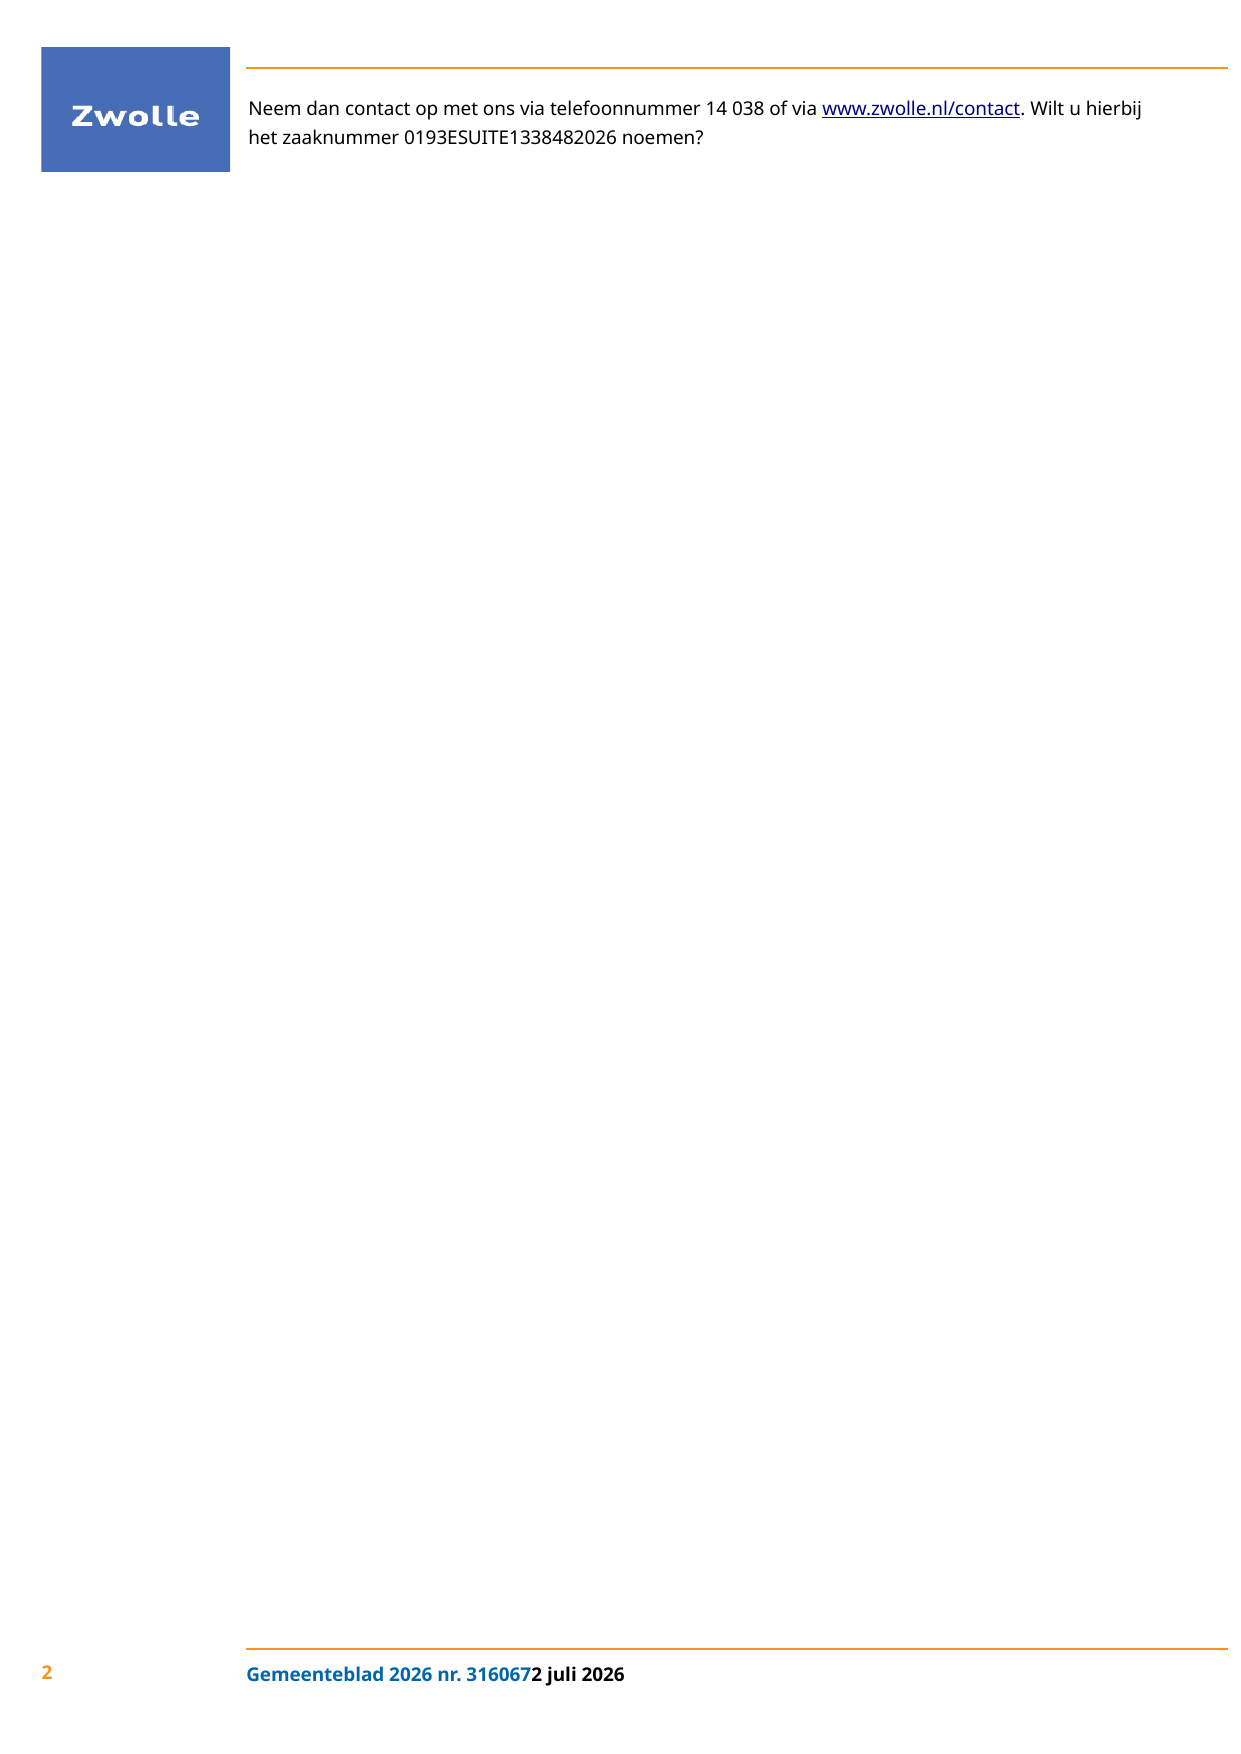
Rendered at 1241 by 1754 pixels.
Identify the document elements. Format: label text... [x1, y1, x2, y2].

picture [41, 47, 231, 172]
text Neem dan contact op met ons via telefoonnummer 14 038 of via www.zwolle.nl/contact. Wilt u hierbij het zaaknummer 0193ESUITE1338482026 noemen? [248, 95, 1152, 150]
